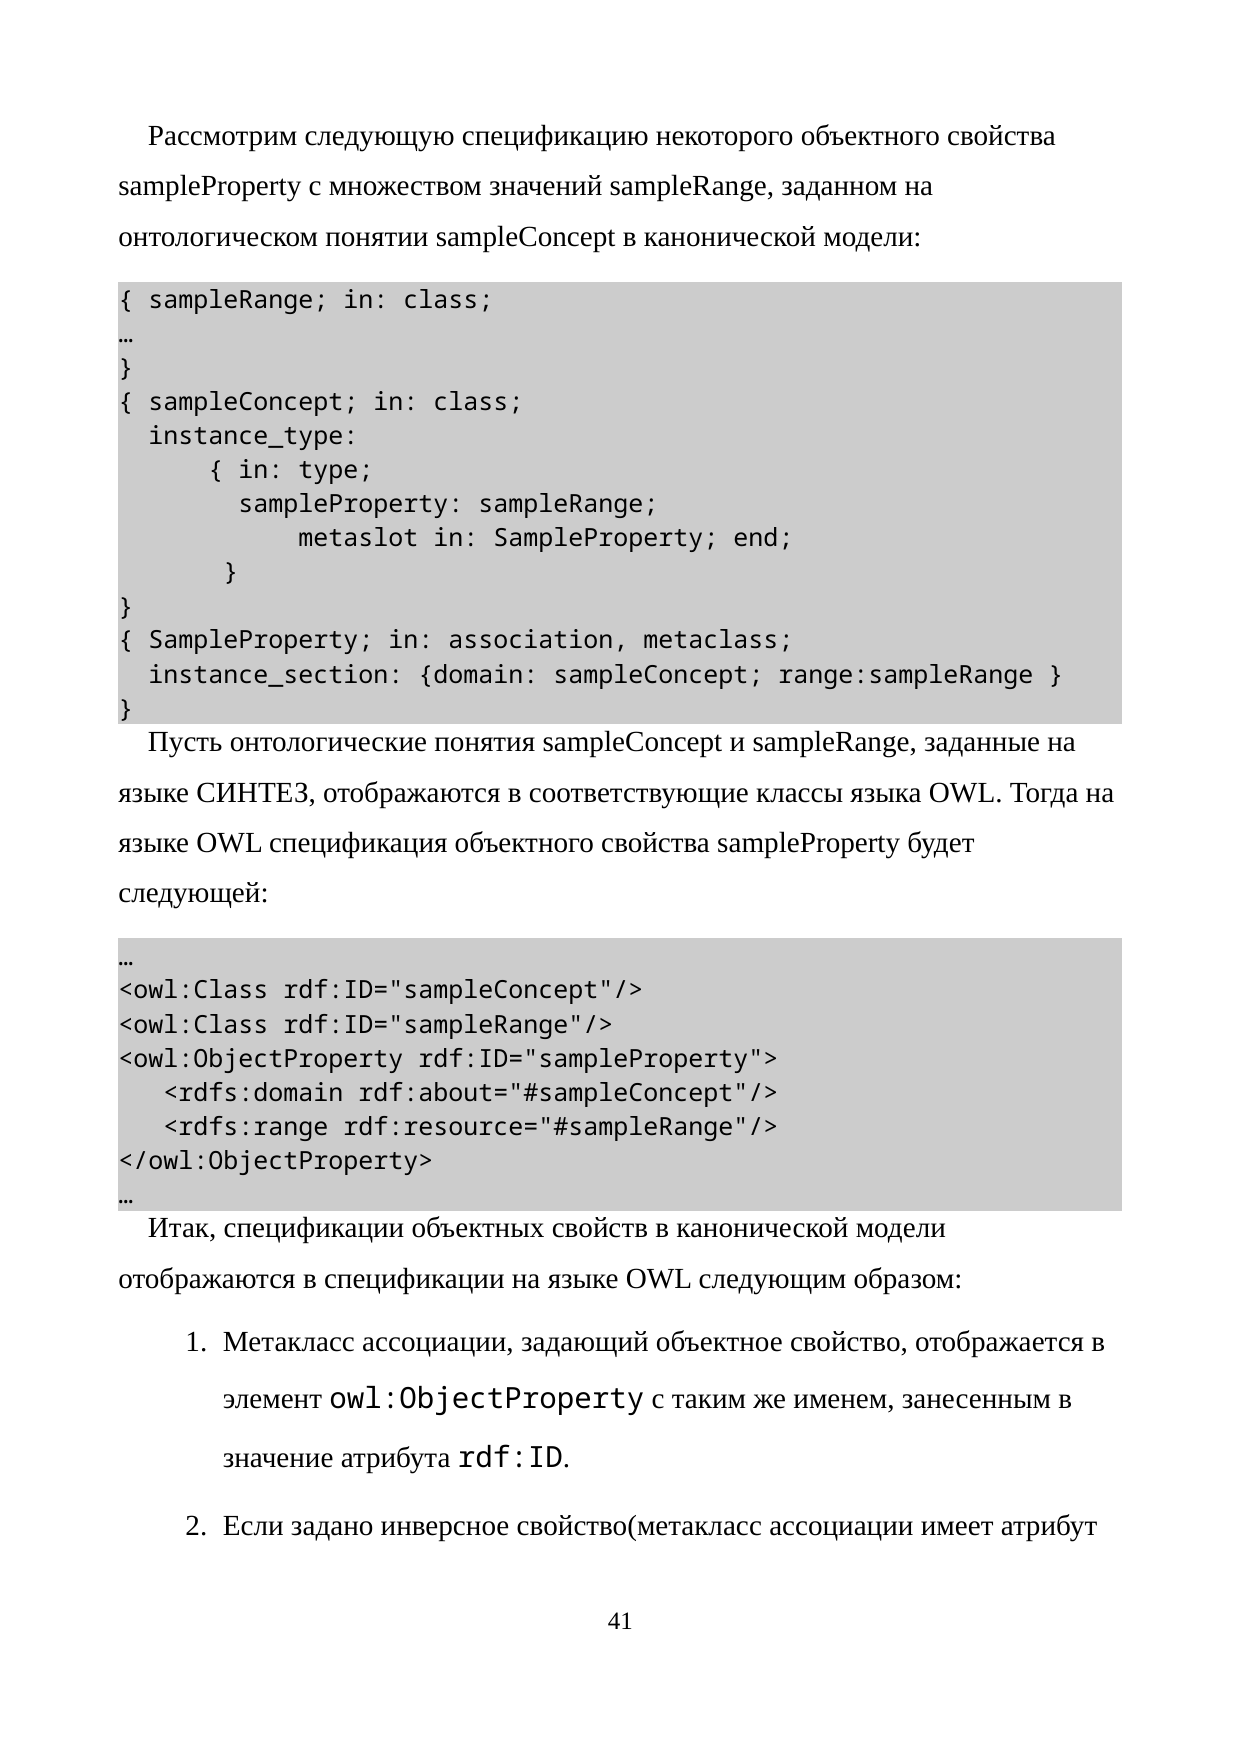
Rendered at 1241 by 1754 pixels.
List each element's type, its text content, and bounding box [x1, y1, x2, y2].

text Пусть онтологические понятия sampleConcept и sampleRange, заданные на языке СИНТЕЗ, отображаются в соответствующие классы языка OWL. Тогда на языке OWL спецификация объектного свойства sampleProperty будет следующей: [118, 724, 1122, 909]
text { sampleRange; in: class; … } { sampleConcept; in: class; instance_type: { in: type; sampleProperty: sampleRange; metaslot in: SampleProperty; end; } } { SampleProperty; in: association, metaclass; instance_section: {domain: sampleConcept; range:sampleRange } } [118, 282, 1122, 724]
list Если задано инверсное свойство(метакласс ассоциации имеет атрибут [185, 1508, 1122, 1542]
text … <owl:Class rdf:ID="sampleConcept"/> <owl:Class rdf:ID="sampleRange"/> <owl:ObjectProperty rdf:ID="sampleProperty"> <rdfs:domain rdf:about="#sampleConcept"/> <rdfs:range rdf:resource="#sampleRange"/> </owl:ObjectProperty> … [118, 938, 1122, 1211]
text Рассмотрим следующую спецификацию некоторого объектного свойства sampleProperty с множеством значений sampleRange, заданном на онтологическом понятии sampleConcept в канонической модели: [118, 118, 1122, 252]
list Метакласс ассоциации, задающий объектное свойство, отображается в элемент owl:ObjectProperty с таким же именем, занесенным в значение атрибута rdf:ID. [185, 1324, 1122, 1476]
text Итак, спецификации объектных свойств в канонической модели отображаются в спецификации на языке OWL следующим образом: [118, 1211, 1122, 1294]
